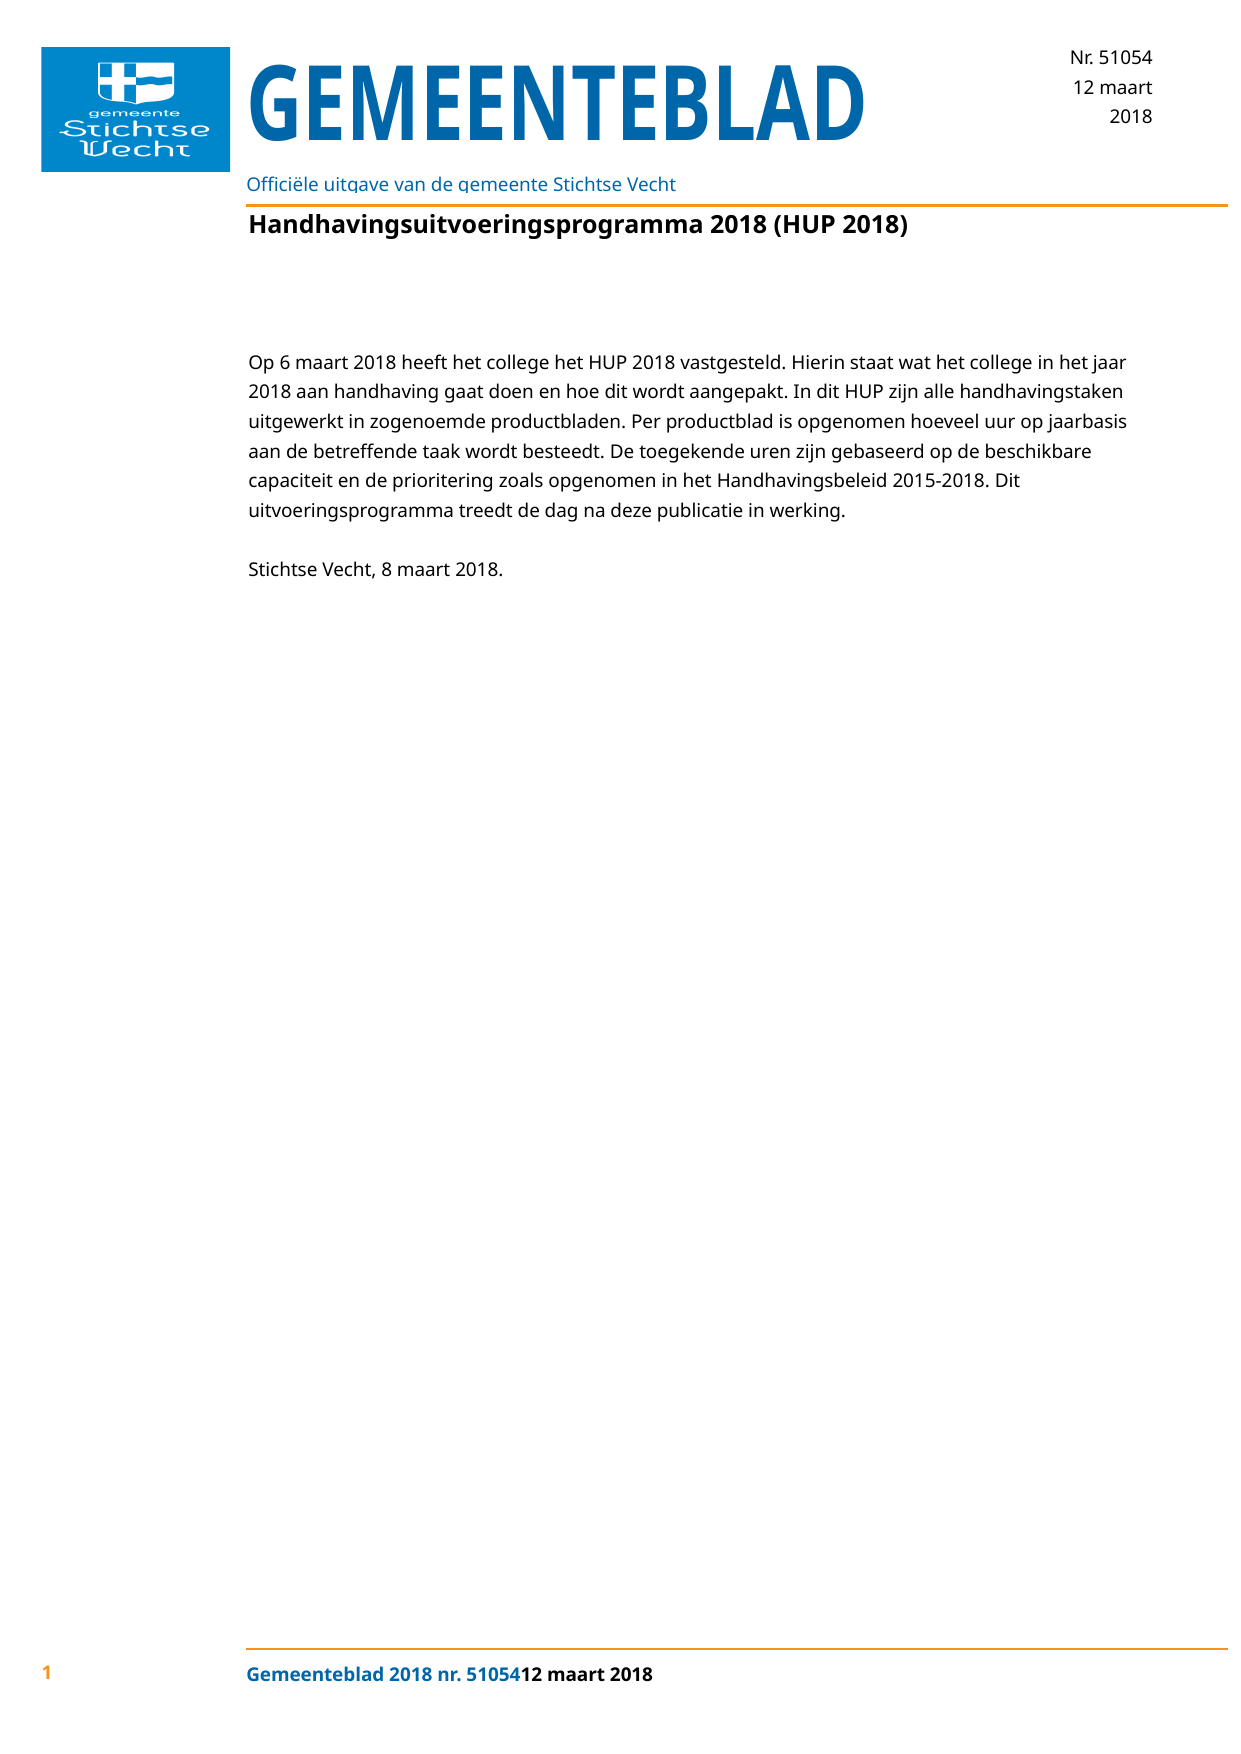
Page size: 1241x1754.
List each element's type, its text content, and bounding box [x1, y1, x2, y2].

picture [99, 63, 135, 101]
picture [137, 63, 174, 103]
text Handhavingsuitvoeringsprogramma 2018 (HUP 2018) [248, 207, 1152, 241]
text Stichtse Vecht, 8 maart 2018. [248, 556, 1152, 582]
text Op 6 maart 2018 heeft het college het HUP 2018 vastgesteld. Hierin staat wat het college in het jaar 2018 aan handhaving gaat doen en hoe dit wordt aangepakt. In dit HUP zijn alle handhavingstaken uitgewerkt in zogenoemde productbladen. Per productblad is opgenomen hoeveel uur op jaarbasis aan de betreffende taak wordt besteedt. De toegekende uren zijn gebaseerd op de beschikbare capaciteit en de prioritering zoals opgenomen in het Handhavingsbeleid 2015-2018. Dit uitvoeringsprogramma treedt de dag na deze publicatie in werking. [248, 349, 1152, 523]
